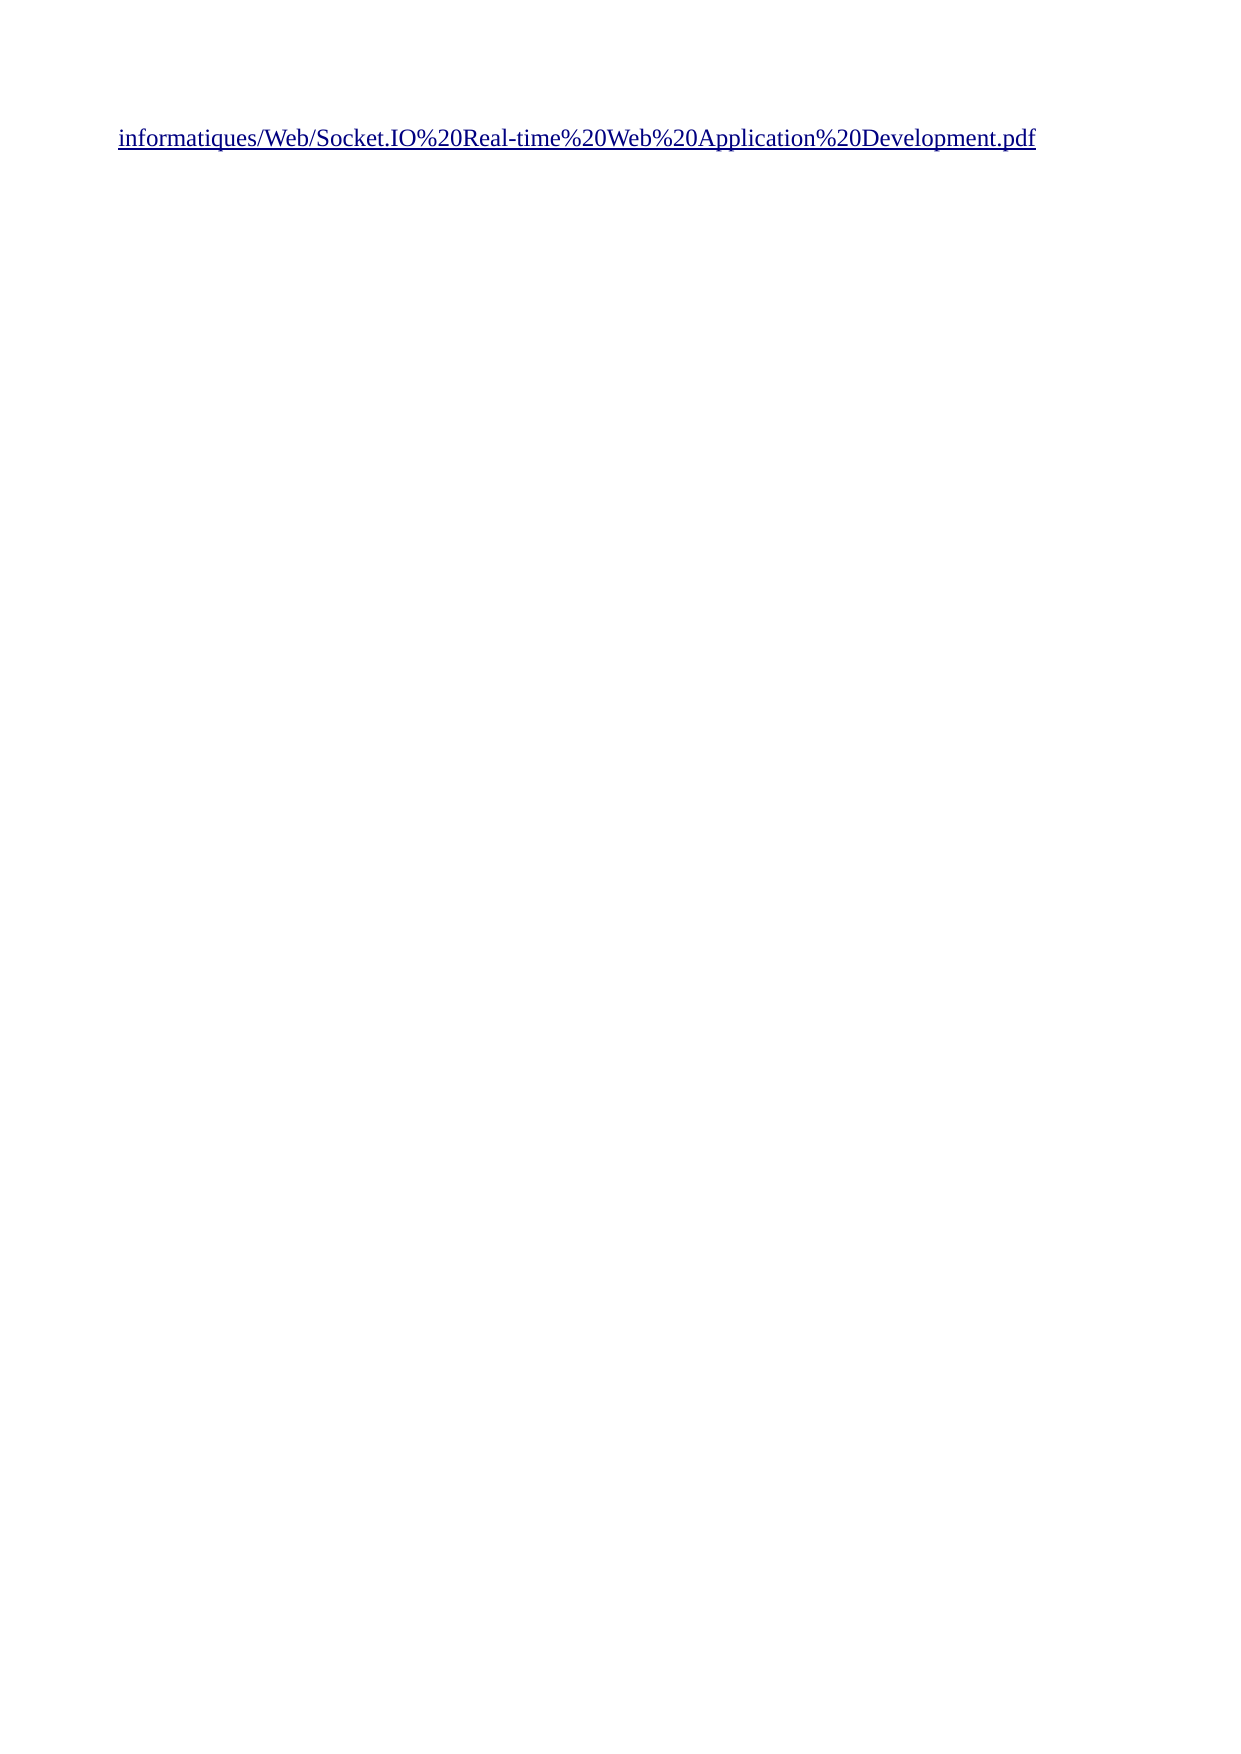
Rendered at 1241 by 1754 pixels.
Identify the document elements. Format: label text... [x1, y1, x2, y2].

text informatiques/Web/Socket.IO%20Real-time%20Web%20Application%20Development.pdf [118, 118, 1122, 154]
